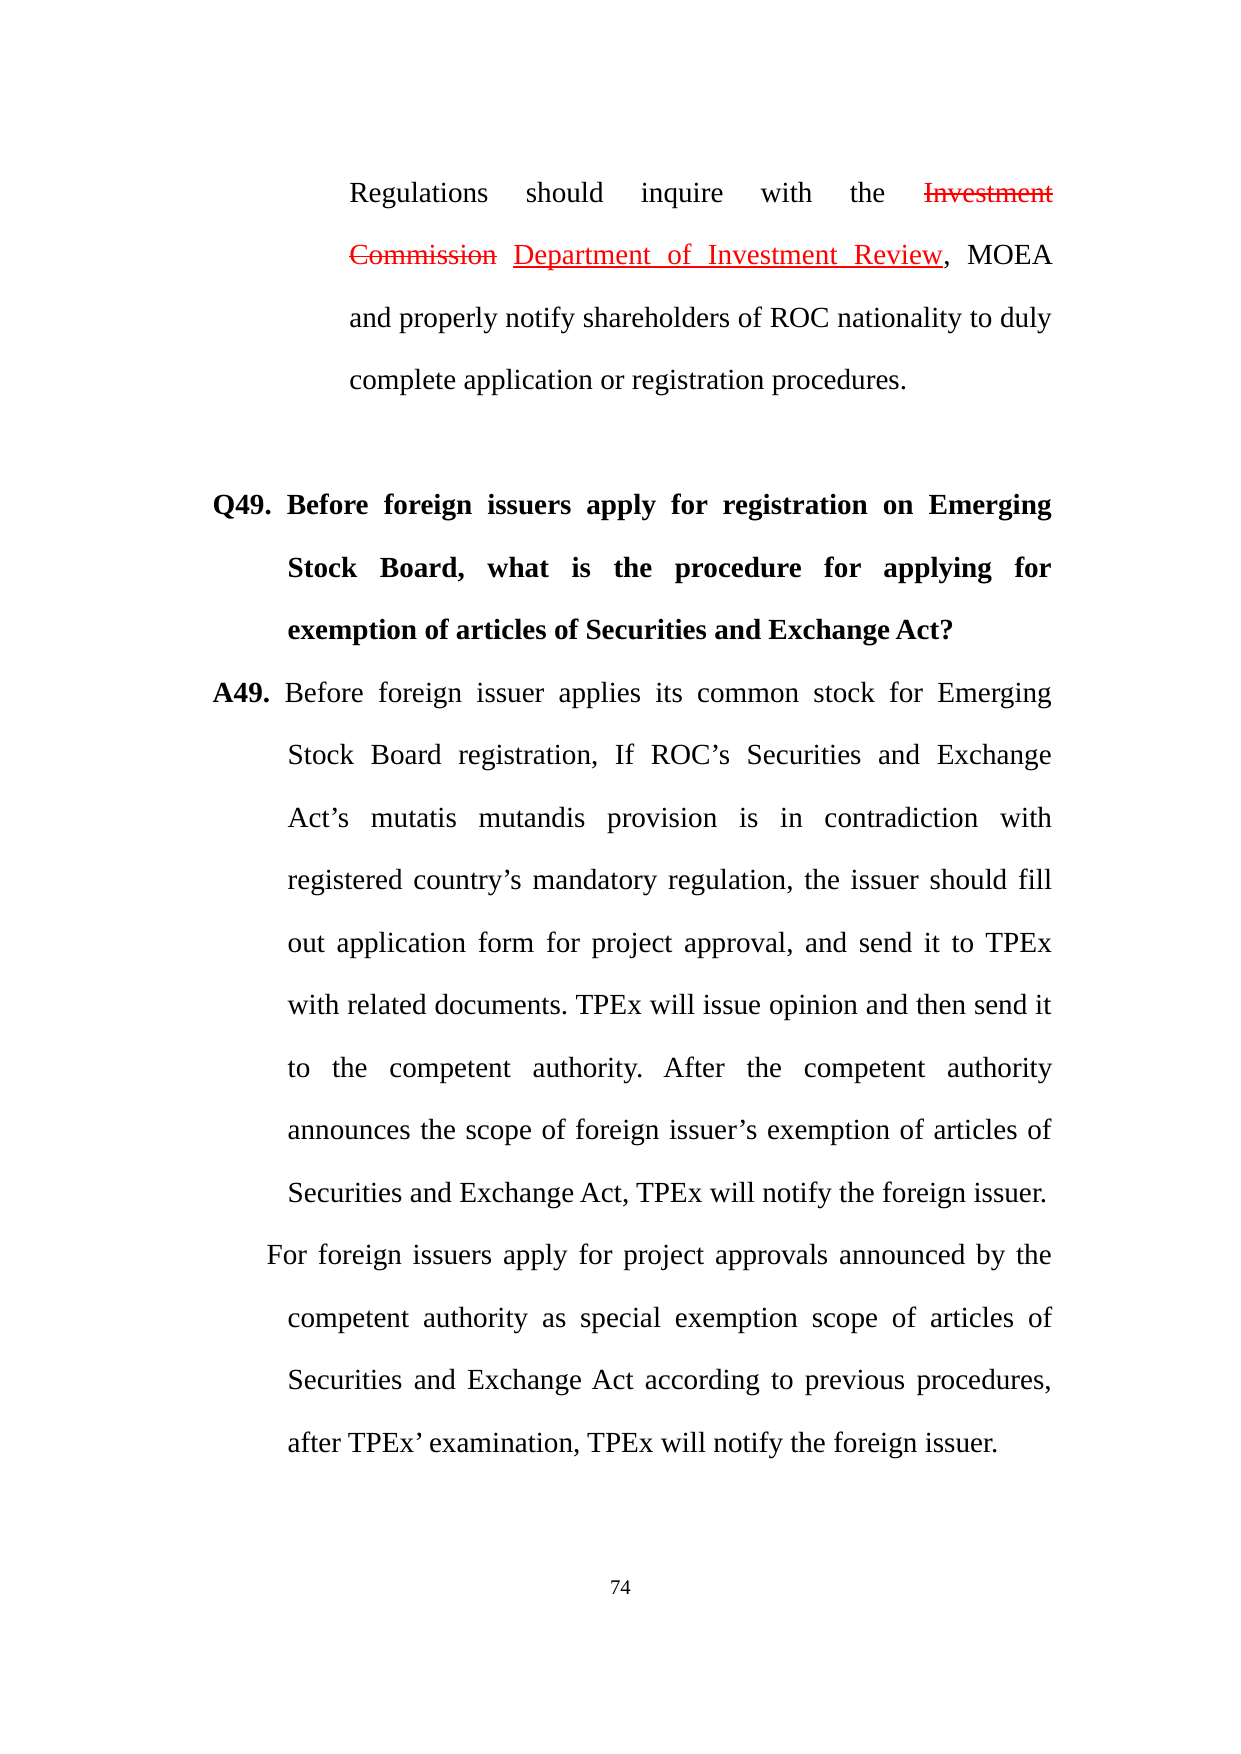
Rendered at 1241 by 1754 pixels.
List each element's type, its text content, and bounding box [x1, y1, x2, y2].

text For foreign issuers apply for project approvals announced by the competent authority as special exemption scope of articles of Securities and Exchange Act according to previous procedures, after TPEx’ examination, TPEx will notify the foreign issuer. [212, 1212, 1053, 1462]
text A49. Before foreign issuer applies its common stock for Emerging Stock Board registration, If ROC’s Securities and Exchange Act’s mutatis mutandis provision is in contradiction with registered country’s mandatory regulation, the issuer should fill out application form for project approval, and send it to TPEx with related documents. TPEx will issue opinion and then send it to the competent authority. After the competent authority announces the scope of foreign issuer’s exemption of articles of Securities and Exchange Act, TPEx will notify the foreign issuer. [212, 650, 1053, 1212]
text Q49. Before foreign issuers apply for registration on Emerging Stock Board, what is the procedure for applying for exemption of articles of Securities and Exchange Act? [212, 462, 1053, 650]
text Regulations should inquire with the Investment Commission Department of Investment Review, MOEA and properly notify shareholders of ROC nationality to duly complete application or registration procedures. [291, 150, 1053, 400]
